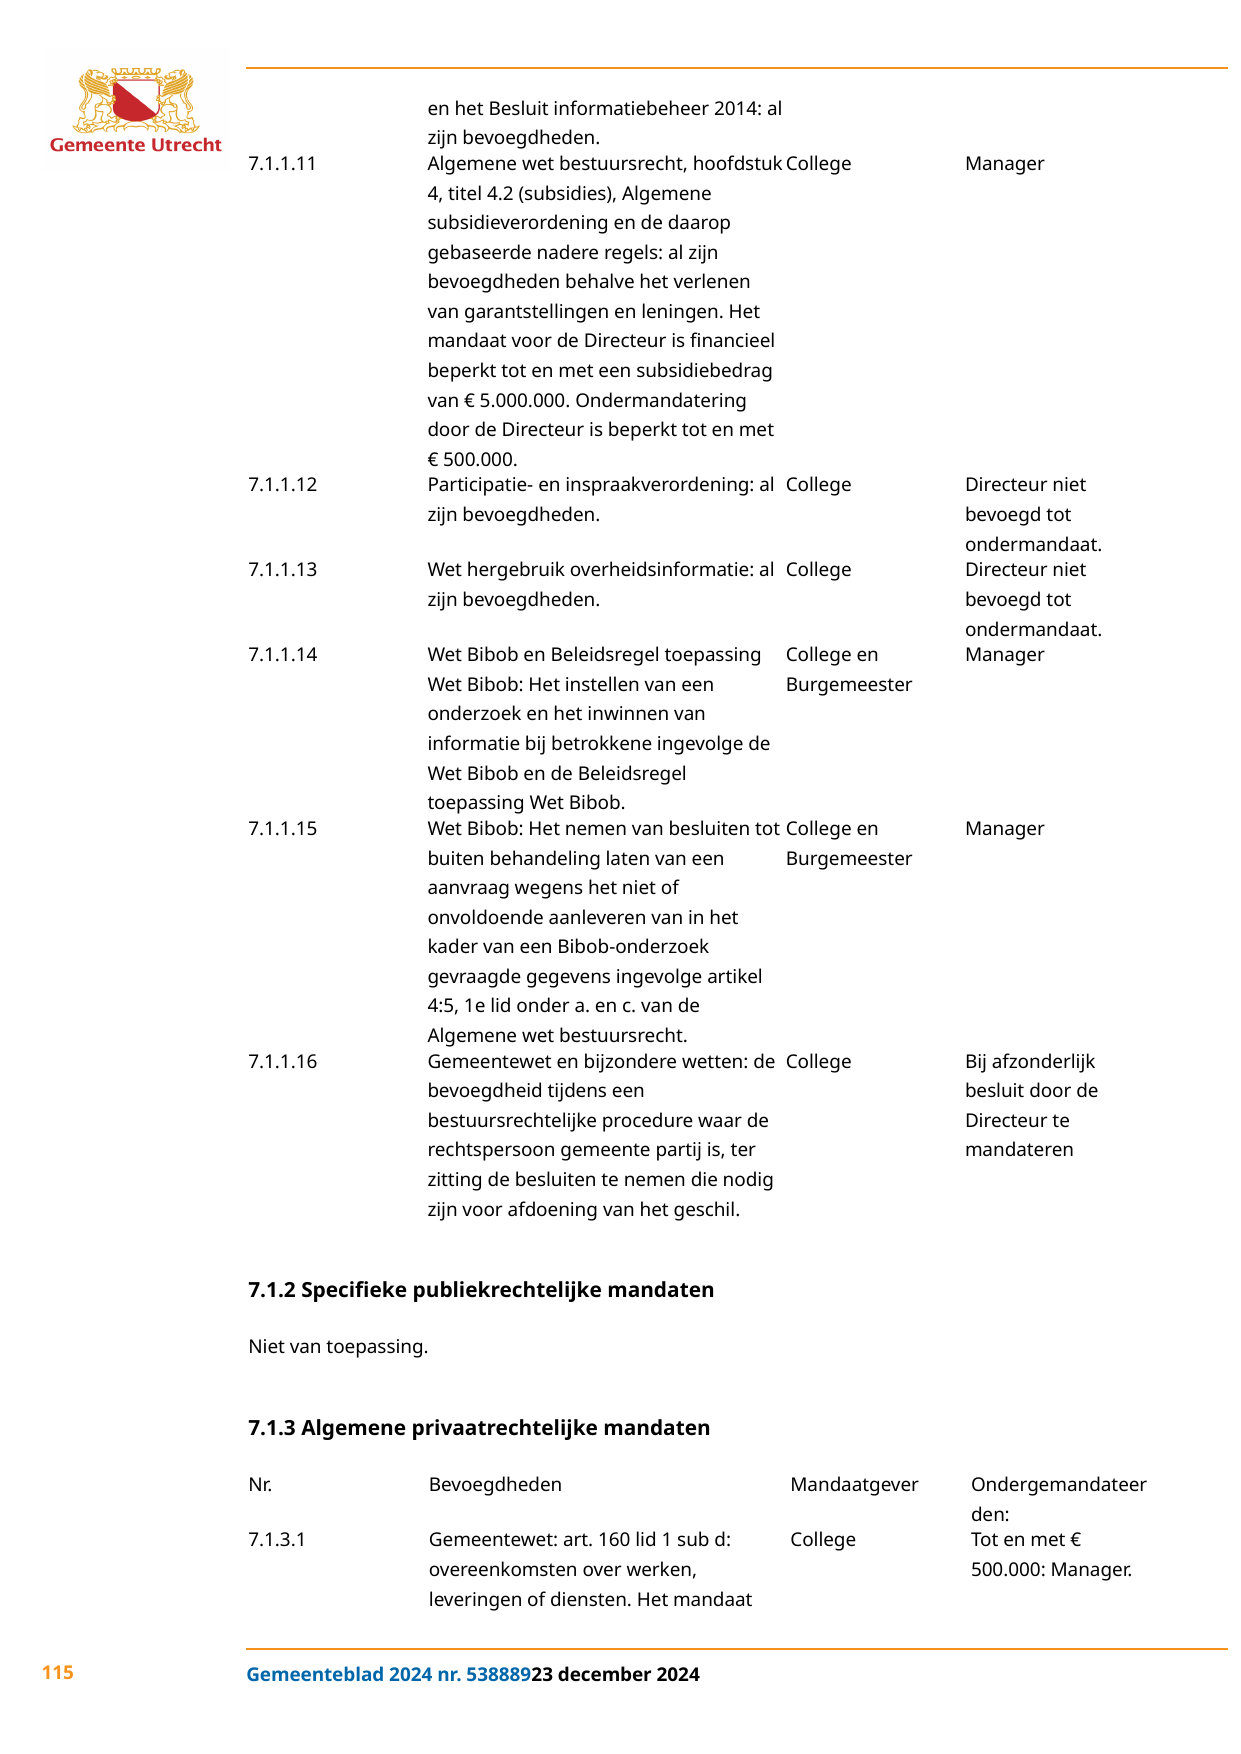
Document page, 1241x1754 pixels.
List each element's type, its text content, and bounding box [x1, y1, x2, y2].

table_cell Directeur niet bevoegd tot ondermandaat. [965, 557, 1152, 641]
picture [41, 47, 231, 172]
table_cell 7.1.1.16 [248, 1048, 427, 1222]
table_cell 7.1.1.13 [248, 557, 427, 641]
table_header Mandaatgever [790, 1471, 971, 1527]
table_cell [965, 95, 1152, 150]
table_cell Participatie- en inspraakverordening: al zijn bevoegdheden. [427, 472, 786, 557]
table_cell Directeur niet bevoegd tot ondermandaat. [965, 472, 1152, 557]
table_cell [248, 95, 427, 150]
table_header Nr. [248, 1471, 429, 1527]
table_cell Wet Bibob en Beleidsregel toepassing Wet Bibob: Het instellen van een onderzoek en het inwinnen van informatie bij betrokkene ingevolge de Wet Bibob en de Beleidsregel toepassing Wet Bibob. [427, 641, 786, 815]
table_cell Gemeentewet: art. 160 lid 1 sub d: overeenkomsten over werken, leveringen of diensten. Het mandaat [429, 1527, 790, 1612]
table_cell Wet Bibob: Het nemen van besluiten tot buiten behandeling laten van een aanvraag wegens het niet of onvoldoende aanleveren van in het kader van een Bibob-onderzoek gevraagde gegevens ingevolge artikel 4:5, 1e lid onder a. en c. van de Algemene wet bestuursrecht. [427, 815, 786, 1048]
table_cell College [786, 557, 965, 641]
text Niet van toepassing. [248, 1333, 1152, 1359]
table_cell Manager [965, 815, 1152, 1048]
table_cell College en Burgemeester [786, 641, 965, 815]
table_cell College [786, 1048, 965, 1222]
table_cell 7.1.3.1 [248, 1527, 429, 1612]
table_cell 7.1.1.11 [248, 150, 427, 472]
table_cell College [786, 150, 965, 472]
table_cell Gemeentewet en bijzondere wetten: de bevoegdheid tijdens een bestuursrechtelijke procedure waar de rechtspersoon gemeente partij is, ter zitting de besluiten te nemen die nodig zijn voor afdoening van het geschil. [427, 1048, 786, 1222]
table_cell Wet hergebruik overheidsinformatie: al zijn bevoegdheden. [427, 557, 786, 641]
table_cell [786, 95, 965, 150]
table_cell Algemene wet bestuursrecht, hoofdstuk 4, titel 4.2 (subsidies), Algemene subsidieverordening en de daarop gebaseerde nadere regels: al zijn bevoegdheden behalve het verlenen van garantstellingen en leningen. Het mandaat voor de Directeur is financieel beperkt tot en met een subsidiebedrag van € 5.000.000. Ondermandatering door de Directeur is beperkt tot en met € 500.000. [427, 150, 786, 472]
table_cell Manager [965, 641, 1152, 815]
table_header Bevoegdheden [429, 1471, 790, 1527]
table_cell Bij afzonderlijk besluit door de Directeur te mandateren [965, 1048, 1152, 1222]
table_cell College [790, 1527, 971, 1612]
table_cell Tot en met € 500.000: Manager. [971, 1527, 1152, 1612]
text 7.1.2 Specifieke publiekrechtelijke mandaten [248, 1275, 1152, 1304]
text 7.1.3 Algemene privaatrechtelijke mandaten [248, 1413, 1152, 1442]
table_cell Manager [965, 150, 1152, 472]
table_cell College en Burgemeester [786, 815, 965, 1048]
table_header Ondergemandateerden: [971, 1471, 1152, 1527]
table_cell 7.1.1.12 [248, 472, 427, 557]
table_cell en het Besluit informatiebeheer 2014: al zijn bevoegdheden. [427, 95, 786, 150]
table_cell 7.1.1.14 [248, 641, 427, 815]
table_cell 7.1.1.15 [248, 815, 427, 1048]
table_cell College [786, 472, 965, 557]
